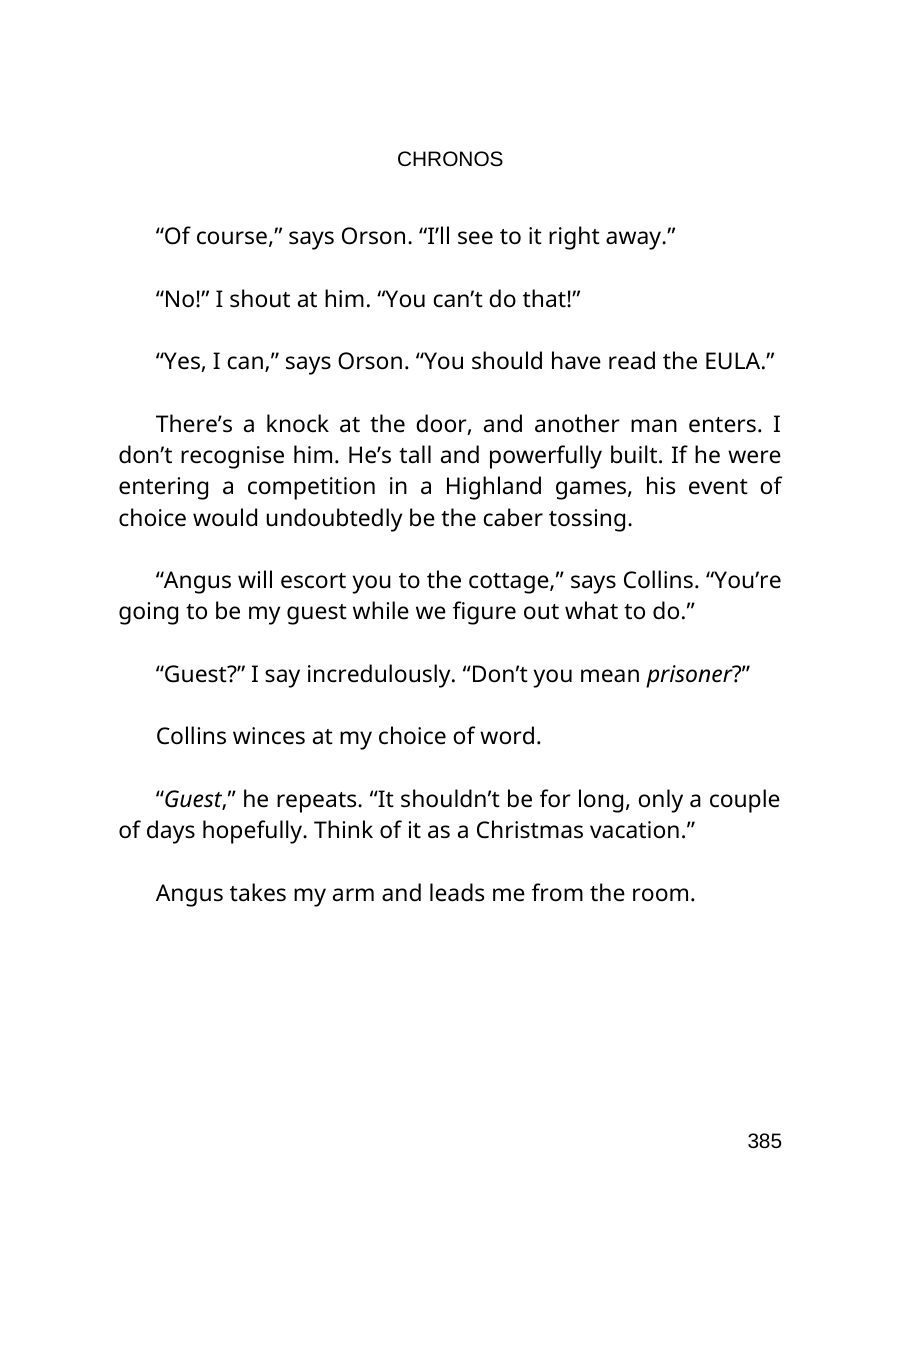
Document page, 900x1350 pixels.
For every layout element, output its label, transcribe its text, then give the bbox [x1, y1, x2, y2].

text “Of course,” says Orson. “I’ll see to it right away.” [118, 220, 782, 251]
text There’s a knock at the door, and another man enters. I don’t recognise him. He’s tall and powerfully built. If he were entering a competition in a Highland games, his event of choice would undoubtedly be the caber tossing. [118, 408, 782, 533]
text Angus takes my arm and leads me from the room. [118, 876, 782, 908]
text “Guest,” he repeats. “It shouldn’t be for long, only a couple of days hopefully. Think of it as a Christmas vacation.” [118, 783, 782, 845]
text “Angus will escort you to the cottage,” says Collins. “You’re going to be my guest while we figure out what to do.” [118, 564, 782, 626]
text “Guest?” I say incredulously. “Don’t you mean prisoner?” [118, 658, 782, 689]
text “Yes, I can,” says Orson. “You should have read the EULA.” [118, 345, 782, 376]
text Collins winces at my choice of word. [118, 720, 782, 751]
text “No!” I shout at him. “You can’t do that!” [118, 283, 782, 314]
